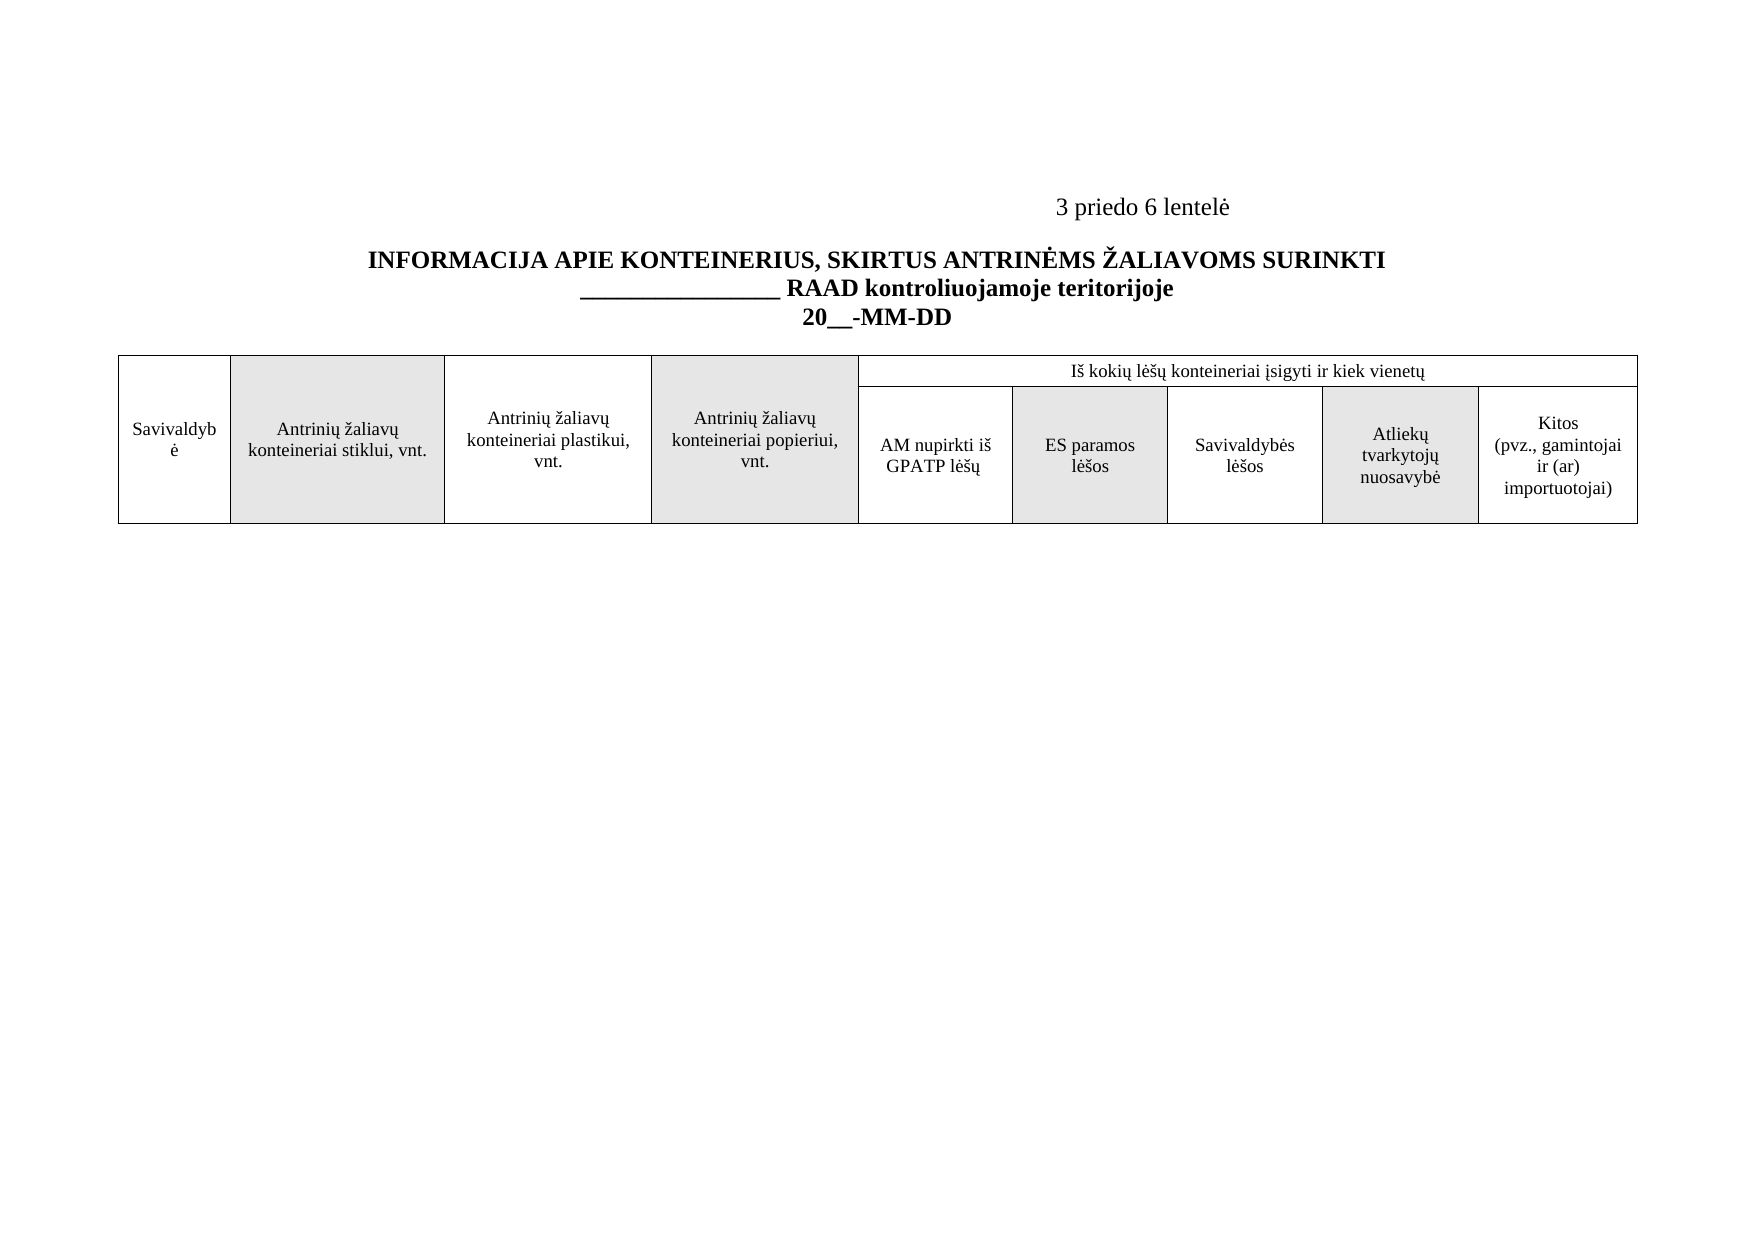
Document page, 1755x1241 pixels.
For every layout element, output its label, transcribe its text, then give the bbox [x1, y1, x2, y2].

table_cell Atliekų tvarkytojų nuosavybė [1323, 387, 1478, 523]
table_header Antrinių žaliavų konteineriai popieriui, vnt. [652, 356, 858, 523]
table_cell AM nupirkti iš GPATP lėšų [859, 387, 1012, 523]
table_header Antrinių žaliavų konteineriai plastikui, vnt. [445, 356, 651, 523]
text INFORMACIJA APIE KONTEINERIUS, SKIRTUS ANTRINĖMS ŽALIAVOMS SURINKTI [118, 245, 1636, 273]
table_header Antrinių žaliavų konteineriai stiklui, vnt. [231, 356, 444, 523]
text ________________ RAAD kontroliuojamoje teritorijoje [118, 273, 1636, 302]
table_cell Kitos (pvz., gamintojai ir (ar) importuotojai) [1479, 387, 1637, 523]
table_header Iš kokių lėšų konteineriai įsigyti ir kiek vienetų [859, 356, 1637, 386]
text 3 priedo 6 lentelė [1056, 192, 1636, 221]
table_header Savivaldybė [119, 356, 230, 523]
text 20__-MM-DD [118, 302, 1636, 331]
table_cell ES paramos lėšos [1013, 387, 1167, 523]
table_cell Savivaldybės lėšos [1168, 387, 1322, 523]
